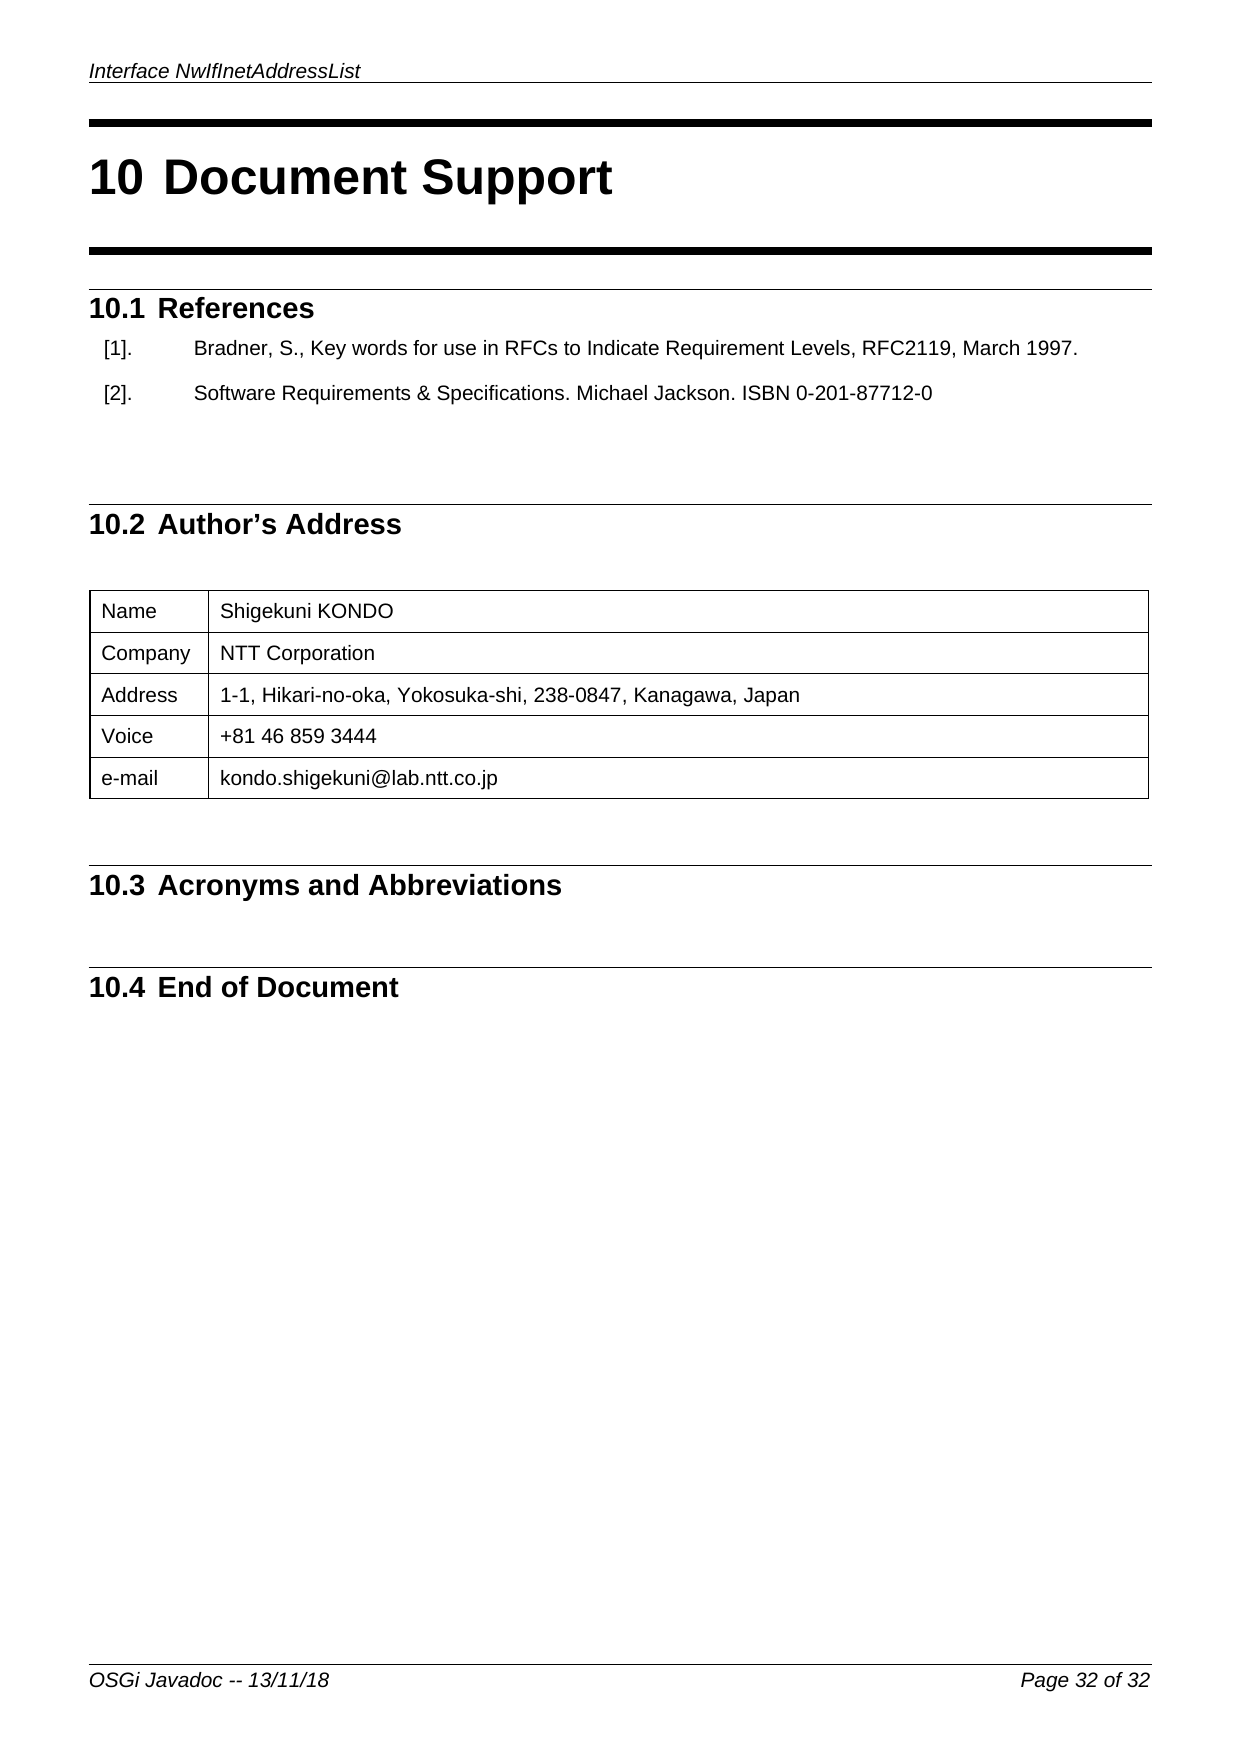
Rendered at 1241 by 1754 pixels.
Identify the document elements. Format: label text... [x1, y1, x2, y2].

table_cell Company [91, 633, 208, 673]
subtitle End of Document [88, 968, 1152, 1004]
subtitle Acronyms and Abbreviations [88, 866, 1152, 902]
list Bradner, S., Key words for use in RFCs to Indicate Requirement Levels, RFC2119, March 1997. [103, 336, 1152, 359]
table_cell kondo.shigekuni@lab.ntt.co.jp [209, 758, 1148, 798]
table_cell NTT Corporation [209, 633, 1148, 673]
subtitle Author’s Address [88, 505, 1152, 541]
table_cell +81 46 859 3444 [209, 716, 1148, 757]
table_header Shigekuni KONDO [209, 591, 1148, 632]
table_header Name [91, 591, 208, 632]
subtitle References [88, 290, 1152, 325]
table_cell e-mail [91, 758, 208, 798]
table_cell Voice [91, 716, 208, 757]
list Software Requirements & Specifications. Michael Jackson. ISBN 0-201-87712-0 [103, 380, 1152, 404]
table_cell 1-1, Hikari-no-oka, Yokosuka-shi, 238-0847, Kanagawa, Japan [209, 674, 1148, 715]
subtitle Document Support [88, 120, 1152, 255]
table_cell Address [91, 674, 208, 715]
